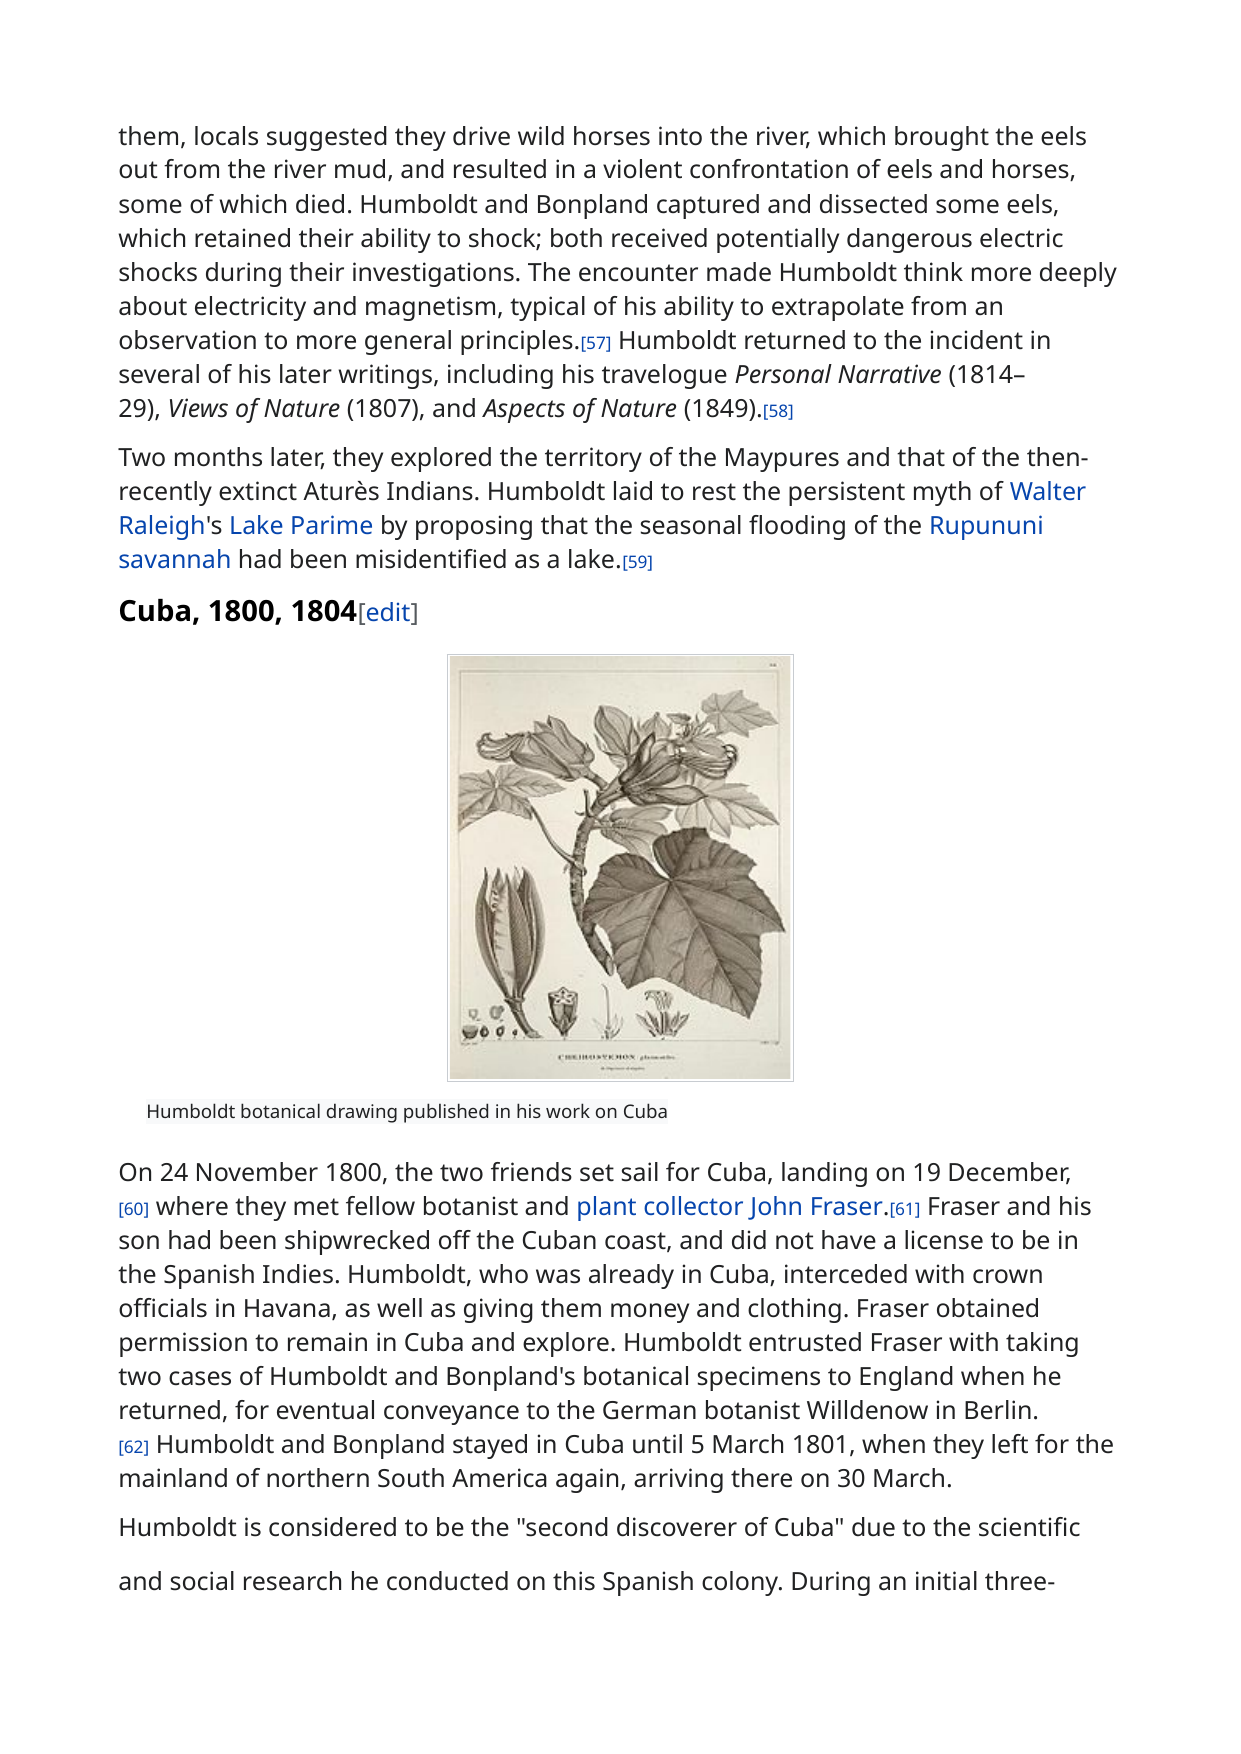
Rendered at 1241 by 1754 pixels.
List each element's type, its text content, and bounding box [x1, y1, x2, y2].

text Humboldt botanical drawing published in his work on Cuba [123, 1099, 1122, 1124]
subtitle Cuba, 1800, 1804[edit] [118, 590, 1122, 630]
text Humboldt is considered to be the "second discoverer of Cuba" due to the scientific and social research he conducted on this Spanish colony. During an initial three- [118, 1509, 1122, 1598]
text them, locals suggested they drive wild horses into the river, which brought the eels out from the river mud, and resulted in a violent confrontation of eels and horses, some of which died. Humboldt and Bonpland captured and dissected some eels, which retained their ability to shock; both received potentially dangerous electric shocks during their investigations. The encounter made Humboldt think more deeply about electricity and magnetism, typical of his ability to extrapolate from an observation to more general principles.[57] Humboldt returned to the incident in several of his later writings, including his travelogue Personal Narrative (1814–29), Views of Nature (1807), and Aspects of Nature (1849).[58] [118, 118, 1122, 425]
picture [449, 656, 791, 1079]
text On 24 November 1800, the two friends set sail for Cuba, landing on 19 December,[60] where they met fellow botanist and plant collector John Fraser.[61] Fraser and his son had been shipwrecked off the Cuban coast, and did not have a license to be in the Spanish Indies. Humboldt, who was already in Cuba, interceded with crown officials in Havana, as well as giving them money and clothing. Fraser obtained permission to remain in Cuba and explore. Humboldt entrusted Fraser with taking two cases of Humboldt and Bonpland's botanical specimens to England when he returned, for eventual conveyance to the German botanist Willdenow in Berlin.[62] Humboldt and Bonpland stayed in Cuba until 5 March 1801, when they left for the mainland of northern South America again, arriving there on 30 March. [118, 1154, 1122, 1495]
text Two months later, they explored the territory of the Maypures and that of the then-recently extinct Aturès Indians. Humboldt laid to rest the persistent myth of Walter Raleigh's Lake Parime by proposing that the seasonal flooding of the Rupununi savannah had been misidentified as a lake.[59] [118, 439, 1122, 576]
